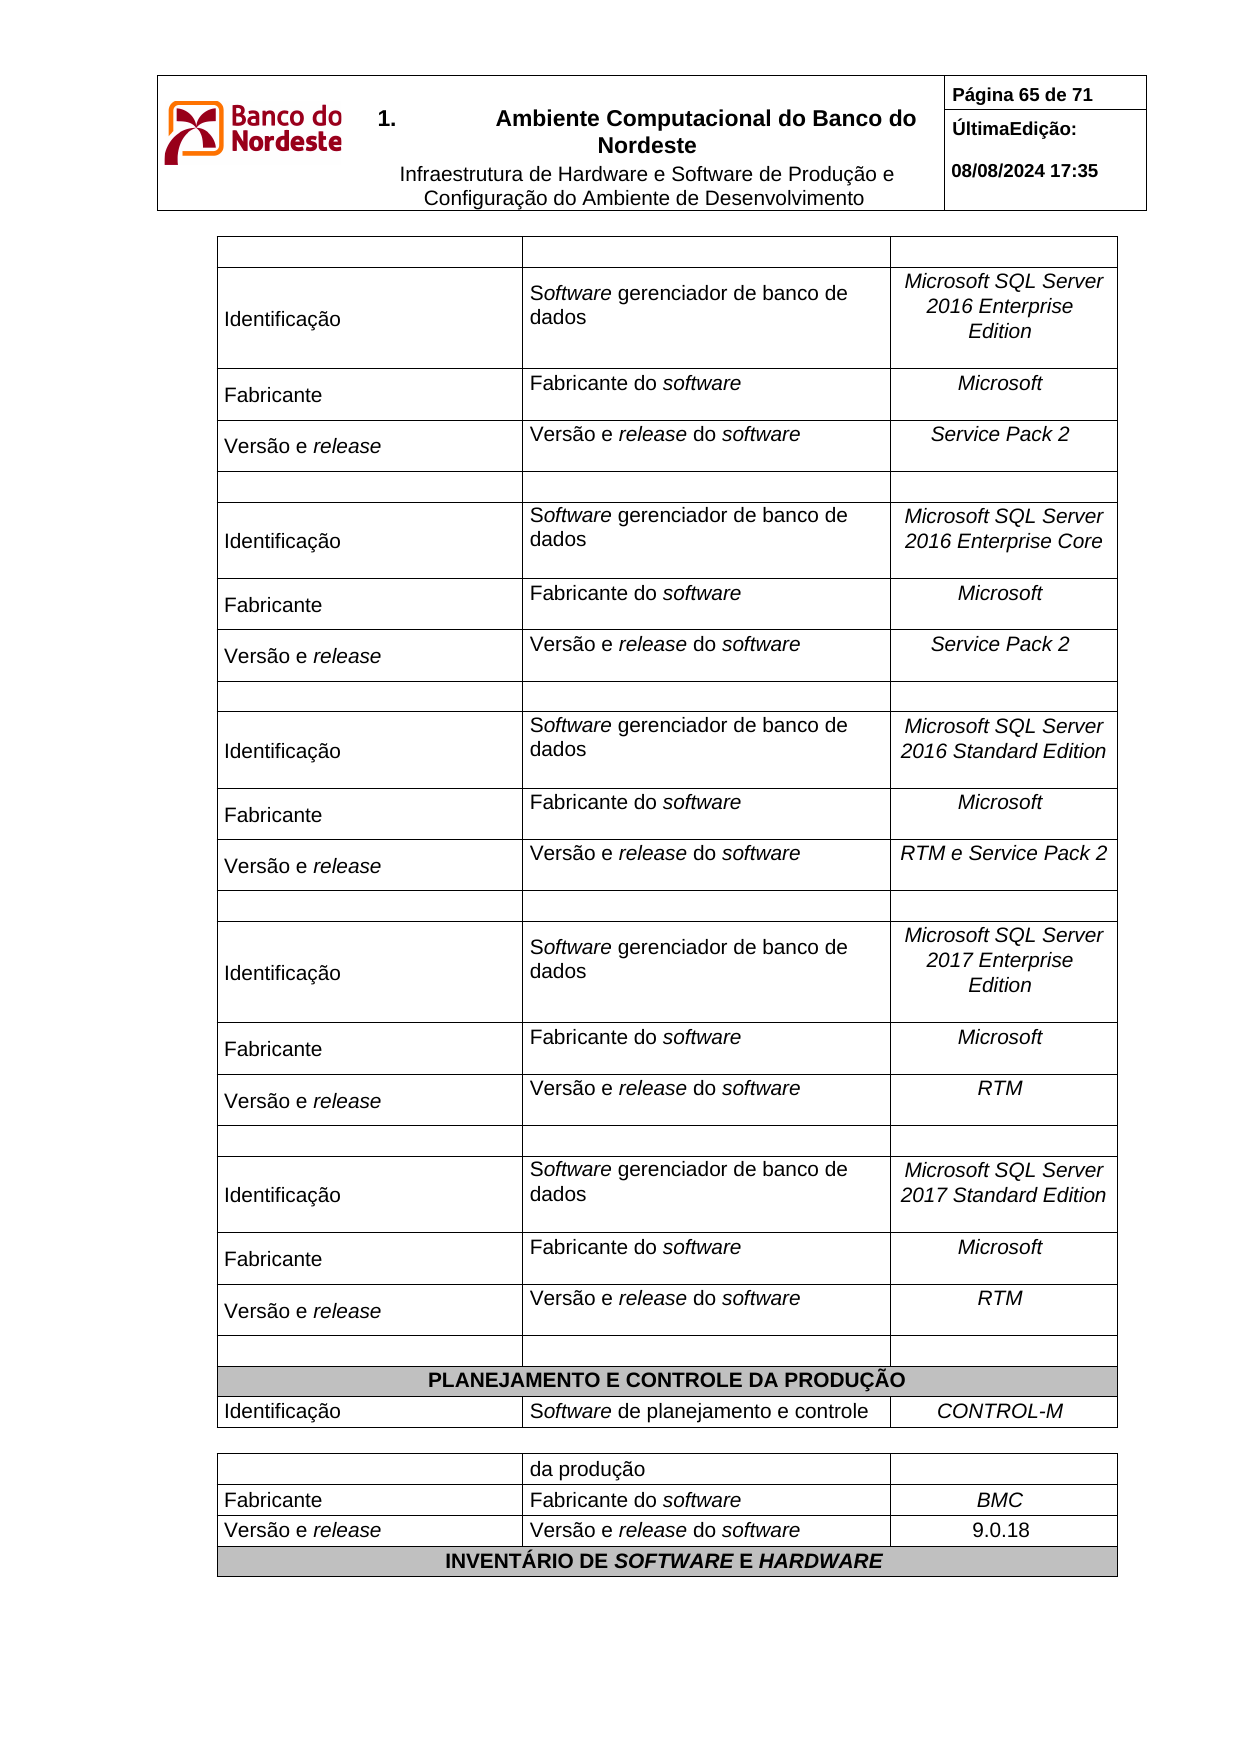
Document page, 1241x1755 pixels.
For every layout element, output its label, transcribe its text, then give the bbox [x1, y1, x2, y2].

table_cell Microsoft [891, 579, 1117, 629]
table_cell Versão e release [218, 1285, 428, 1335]
table_cell Microsoft SQL Server 2017 Enterprise Edition [891, 922, 1117, 1022]
table_cell Versão e release do software [523, 421, 890, 471]
table_cell PLANEJAMENTO E CONTROLE DA PRODUÇÃO [428, 1367, 1117, 1396]
table_cell RTM [891, 1075, 1117, 1125]
table_cell Microsoft SQL Server 2017 Standard Edition [891, 1157, 1117, 1232]
table_cell [891, 1336, 1117, 1366]
table_cell Fabricante do software [523, 1485, 890, 1515]
table_cell Identificação [218, 503, 428, 578]
table_cell [523, 682, 890, 711]
table_cell Fabricante [218, 1485, 522, 1515]
table_cell [428, 682, 522, 711]
table_cell Versão e release [218, 421, 428, 471]
table_cell [523, 1336, 890, 1366]
table_cell [428, 503, 522, 578]
table_cell Versão e release do software [523, 1075, 890, 1125]
table_cell Software gerenciador de banco de dados [523, 1157, 890, 1232]
table_cell [523, 891, 890, 921]
table_cell RTM [891, 1285, 1117, 1335]
table_cell Microsoft [891, 369, 1117, 419]
table_cell Fabricante do software [523, 369, 890, 419]
table_cell Microsoft [891, 789, 1117, 839]
table_cell RTM e Service Pack 2 [891, 840, 1117, 890]
table_cell [428, 891, 522, 921]
table_cell [428, 789, 522, 839]
table_cell Software gerenciador de banco de dados [523, 268, 890, 368]
table_cell Versão e release [218, 1516, 522, 1546]
table_cell [428, 1285, 522, 1335]
table_cell Microsoft SQL Server 2016 Standard Edition [891, 712, 1117, 787]
table_cell Identificação [218, 268, 428, 368]
table_cell [428, 922, 522, 1022]
table_cell [218, 1126, 428, 1156]
table_header [891, 1454, 1117, 1484]
table_cell Fabricante do software [523, 1233, 890, 1283]
table_cell Fabricante [218, 579, 428, 629]
table_cell [218, 1336, 428, 1366]
table_cell Software gerenciador de banco de dados [523, 503, 890, 578]
table_cell [218, 472, 428, 502]
table_cell Identificação [218, 712, 428, 787]
table_cell Microsoft SQL Server 2016 Enterprise Core [891, 503, 1117, 578]
table_cell [428, 1397, 522, 1427]
table_cell Fabricante [218, 1233, 428, 1283]
table_cell Fabricante do software [523, 789, 890, 839]
table_cell CONTROL-M [891, 1397, 1117, 1427]
table_cell Versão e release [218, 840, 428, 890]
table_cell [891, 891, 1117, 921]
table_cell [428, 268, 522, 368]
table_cell [218, 682, 428, 711]
table_header [218, 1454, 522, 1484]
table_cell [428, 1023, 522, 1074]
table_cell [523, 1126, 890, 1156]
table_cell Versão e release [218, 1075, 428, 1125]
table_cell Versão e release [218, 630, 428, 681]
table_cell [428, 630, 522, 681]
table_cell Fabricante [218, 789, 428, 839]
table_cell [891, 472, 1117, 502]
table_cell Versão e release do software [523, 630, 890, 681]
table_cell Versão e release do software [523, 1516, 890, 1546]
table_cell [891, 1126, 1117, 1156]
table_cell Software de planejamento e controle [523, 1397, 890, 1427]
table_cell 9.0.18 [891, 1516, 1117, 1546]
table_cell Versão e release do software [523, 840, 890, 890]
table_cell Fabricante [218, 1023, 428, 1074]
table_cell [428, 1157, 522, 1232]
table_cell Identificação [218, 1397, 428, 1427]
table_cell [428, 421, 522, 471]
table_cell Software gerenciador de banco de dados [523, 712, 890, 787]
table_cell [428, 369, 522, 419]
table_cell [428, 237, 522, 267]
table_cell [523, 472, 890, 502]
table_cell BMC [891, 1485, 1117, 1515]
table_cell [428, 1336, 522, 1366]
table_cell Fabricante [218, 369, 428, 419]
table_cell [428, 712, 522, 787]
table_cell Microsoft SQL Server 2016 Enterprise Edition [891, 268, 1117, 368]
table_cell Software gerenciador de banco de dados [523, 922, 890, 1022]
table_cell Microsoft [891, 1233, 1117, 1283]
table_cell [218, 891, 428, 921]
table_cell Fabricante do software [523, 579, 890, 629]
table_cell [891, 237, 1117, 267]
table_cell [428, 579, 522, 629]
table_cell [428, 1126, 522, 1156]
table_cell Versão e release do software [523, 1285, 890, 1335]
table_cell Service Pack 2 [891, 630, 1117, 681]
table_cell Microsoft [891, 1023, 1117, 1074]
table_header da produção [523, 1454, 890, 1484]
table_cell [218, 1367, 428, 1396]
table_cell [428, 840, 522, 890]
table_cell Service Pack 2 [891, 421, 1117, 471]
table_cell [428, 1075, 522, 1125]
table_cell [523, 237, 890, 267]
table_cell Fabricante do software [523, 1023, 890, 1074]
table_cell [218, 237, 428, 267]
table_cell Identificação [218, 922, 428, 1022]
table_cell [428, 472, 522, 502]
table_cell INVENTÁRIO DE SOFTWARE E HARDWARE [218, 1547, 1117, 1576]
table_cell [428, 1233, 522, 1283]
table_cell [891, 682, 1117, 711]
table_cell Identificação [218, 1157, 428, 1232]
